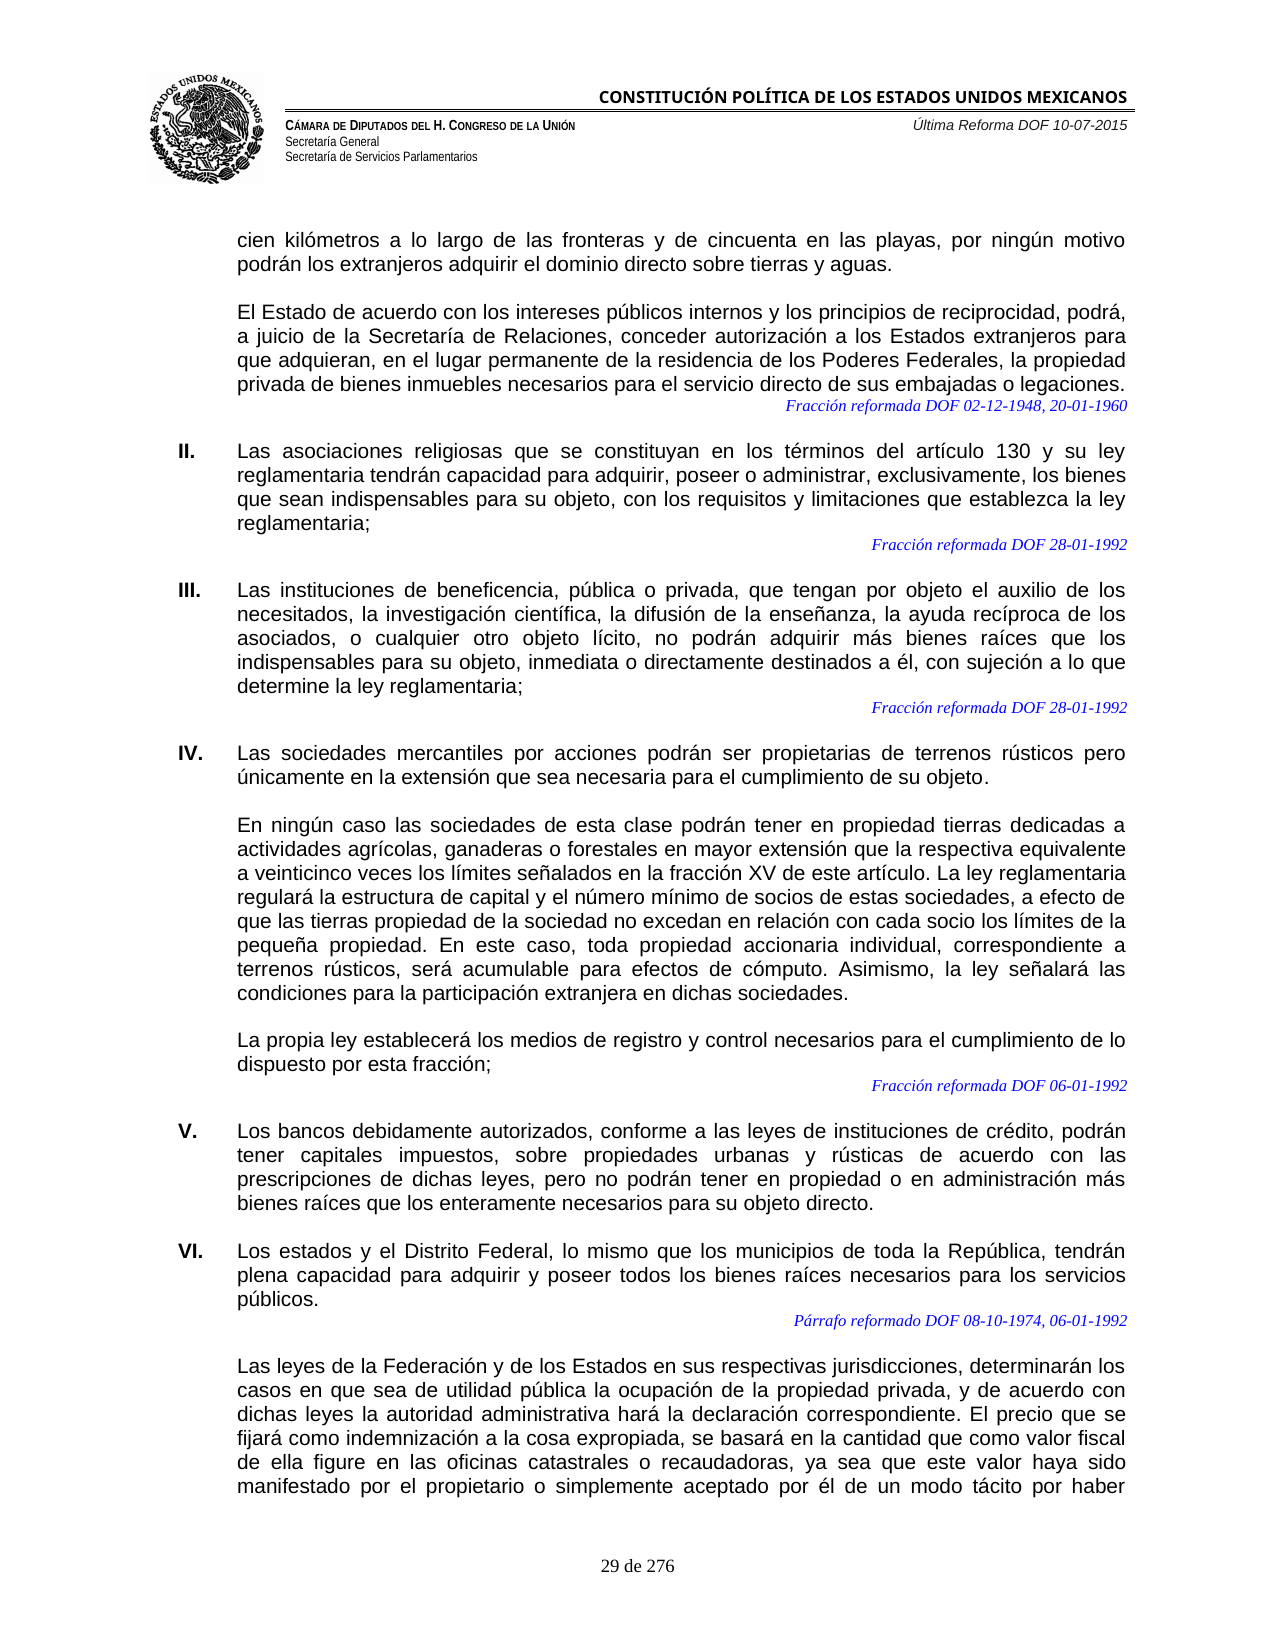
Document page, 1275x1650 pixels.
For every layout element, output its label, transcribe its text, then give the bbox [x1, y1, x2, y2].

text III. Las instituciones de beneficencia, pública o privada, que tengan por objeto el auxilio de los necesitados, la investigación científica, la difusión de la enseñanza, la ayuda recíproca de los asociados, o cualquier otro objeto lícito, no podrán adquirir más bienes raíces que los indispensables para su objeto, inmediata o directamente destinados a él, con sujeción a lo que determine la ley reglamentaria; [178, 578, 1127, 698]
text Fracción reformada DOF 28-01-1992 [148, 698, 1127, 717]
text La propia ley establecerá los medios de registro y control necesarios para el cumplimiento de lo dispuesto por esta fracción; [237, 1028, 1127, 1076]
text II. Las asociaciones religiosas que se constituyan en los términos del artículo 130 y su ley reglamentaria tendrán capacidad para adquirir, poseer o administrar, exclusivamente, los bienes que sean indispensables para su objeto, con los requisitos y limitaciones que establezca la ley reglamentaria; [178, 439, 1127, 535]
text Las leyes de la Federación y de los Estados en sus respectivas jurisdicciones, determinarán los casos en que sea de utilidad pública la ocupación de la propiedad privada, y de acuerdo con dichas leyes la autoridad administrativa hará la declaración correspondiente. El precio que se fijará como indemnización a la cosa expropiada, se basará en la cantidad que como valor fiscal de ella figure en las oficinas catastrales o recaudadoras, ya sea que este valor haya sido manifestado por el propietario o simplemente aceptado por él de un modo tácito por haber [237, 1354, 1127, 1498]
text Párrafo reformado DOF 08-10-1974, 06-01-1992 [148, 1311, 1127, 1330]
text VI. Los estados y el Distrito Federal, lo mismo que los municipios de toda la República, tendrán plena capacidad para adquirir y poseer todos los bienes raíces necesarios para los servicios públicos. [178, 1239, 1127, 1311]
text Fracción reformada DOF 06-01-1992 [148, 1076, 1127, 1095]
text Fracción reformada DOF 28-01-1992 [148, 535, 1127, 554]
text Fracción reformada DOF 02-12-1948, 20-01-1960 [148, 396, 1127, 415]
text V. Los bancos debidamente autorizados, conforme a las leyes de instituciones de crédito, podrán tener capitales impuestos, sobre propiedades urbanas y rústicas de acuerdo con las prescripciones de dichas leyes, pero no podrán tener en propiedad o en administración más bienes raíces que los enteramente necesarios para su objeto directo. [178, 1119, 1127, 1215]
text En ningún caso las sociedades de esta clase podrán tener en propiedad tierras dedicadas a actividades agrícolas, ganaderas o forestales en mayor extensión que la respectiva equivalente a veinticinco veces los límites señalados en la fracción XV de este artículo. La ley reglamentaria regulará la estructura de capital y el número mínimo de socios de estas sociedades, a efecto de que las tierras propiedad de la sociedad no excedan en relación con cada socio los límites de la pequeña propiedad. En este caso, toda propiedad accionaria individual, correspondiente a terrenos rústicos, será acumulable para efectos de cómputo. Asimismo, la ley señalará las condiciones para la participación extranjera en dichas sociedades. [237, 813, 1127, 1004]
text cien kilómetros a lo largo de las fronteras y de cincuenta en las playas, por ningún motivo podrán los extranjeros adquirir el dominio directo sobre tierras y aguas. [178, 228, 1127, 276]
text IV. Las sociedades mercantiles por acciones podrán ser propietarias de terrenos rústicos pero únicamente en la extensión que sea necesaria para el cumplimiento de su objeto. [178, 741, 1127, 789]
text El Estado de acuerdo con los intereses públicos internos y los principios de reciprocidad, podrá, a juicio de la Secretaría de Relaciones, conceder autorización a los Estados extranjeros para que adquieran, en el lugar permanente de la residencia de los Poderes Federales, la propiedad privada de bienes inmuebles necesarios para el servicio directo de sus embajadas o legaciones. [237, 300, 1127, 396]
